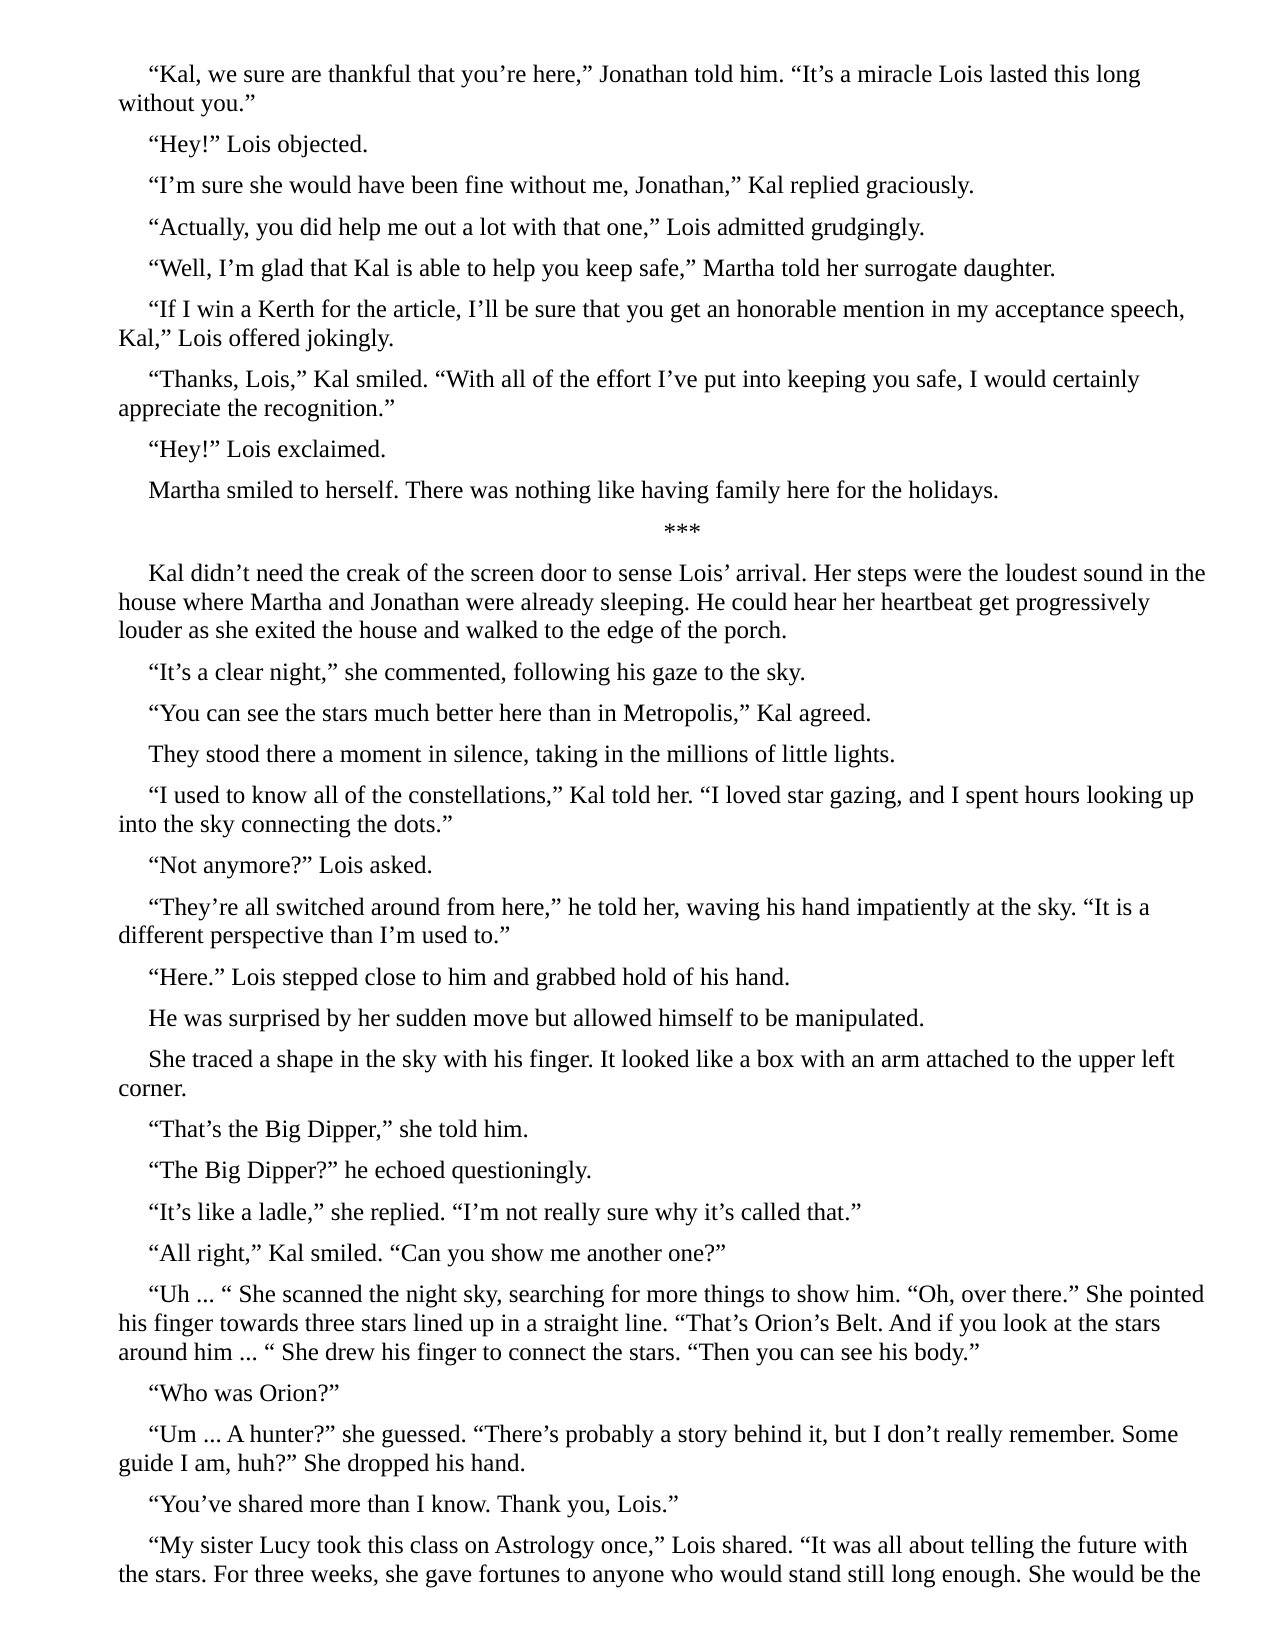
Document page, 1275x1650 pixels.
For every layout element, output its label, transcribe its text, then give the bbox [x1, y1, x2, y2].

text “It’s like a ladle,” she replied. “I’m not really sure why it’s called that.” [118, 1197, 1216, 1225]
text “Um ... A hunter?” she guessed. “There’s probably a story behind it, but I don’t really remember. Some guide I am, huh?” She dropped his hand. [118, 1419, 1216, 1477]
text “You’ve shared more than I know. Thank you, Lois.” [118, 1489, 1216, 1518]
text “I’m sure she would have been fine without me, Jonathan,” Kal replied graciously. [118, 170, 1216, 199]
text “All right,” Kal smiled. “Can you show me another one?” [118, 1238, 1216, 1267]
text “I used to know all of the constellations,” Kal told her. “I loved star gazing, and I spent hours looking up into the sky connecting the dots.” [118, 780, 1216, 838]
text He was surprised by her sudden move but allowed himself to be manipulated. [118, 1003, 1216, 1032]
text “Hey!” Lois objected. [118, 129, 1216, 158]
text “That’s the Big Dipper,” she told him. [118, 1114, 1216, 1143]
text “If I win a Kerth for the article, I’ll be sure that you get an honorable mention in my acceptance speech, Kal,” Lois offered jokingly. [118, 294, 1216, 352]
text *** [118, 517, 1216, 545]
text “You can see the stars much better here than in Metropolis,” Kal agreed. [118, 698, 1216, 727]
text “Who was Orion?” [118, 1378, 1216, 1407]
text “The Big Dipper?” he echoed questioningly. [118, 1155, 1216, 1184]
text “Here.” Lois stepped close to him and grabbed hold of his hand. [118, 962, 1216, 990]
text She traced a shape in the sky with his finger. It looked like a box with an arm attached to the upper left corner. [118, 1044, 1216, 1102]
text “Hey!” Lois exclaimed. [118, 434, 1216, 463]
text Martha smiled to herself. There was nothing like having family here for the holidays. [118, 475, 1216, 504]
text “My sister Lucy took this class on Astrology once,” Lois shared. “It was all about telling the future with the stars. For three weeks, she gave fortunes to anyone who would stand still long enough. She would be the [118, 1530, 1216, 1588]
text “Actually, you did help me out a lot with that one,” Lois admitted grudgingly. [118, 212, 1216, 240]
text “Well, I’m glad that Kal is able to help you keep safe,” Martha told her surrogate daughter. [118, 253, 1216, 282]
text “They’re all switched around from here,” he told her, waving his hand impatiently at the sky. “It is a different perspective than I’m used to.” [118, 892, 1216, 949]
text “Not anymore?” Lois asked. [118, 850, 1216, 879]
text “Uh ... “ She scanned the night sky, searching for more things to show him. “Oh, over there.” She pointed his finger towards three stars lined up in a straight line. “That’s Orion’s Belt. And if you look at the stars around him ... “ She drew his finger to connect the stars. “Then you can see his body.” [118, 1279, 1216, 1365]
text They stood there a moment in silence, taking in the millions of little lights. [118, 739, 1216, 768]
text “Thanks, Lois,” Kal smiled. “With all of the effort I’ve put into keeping you safe, I would certainly appreciate the recognition.” [118, 364, 1216, 422]
text “It’s a clear night,” she commented, following his gaze to the sky. [118, 657, 1216, 685]
text Kal didn’t need the creak of the screen door to sense Lois’ arrival. Her steps were the loudest sound in the house where Martha and Jonathan were already sleeping. He could hear her heartbeat get progressively louder as she exited the house and walked to the edge of the porch. [118, 558, 1216, 644]
text “Kal, we sure are thankful that you’re here,” Jonathan told him. “It’s a miracle Lois lasted this long without you.” [118, 59, 1216, 117]
